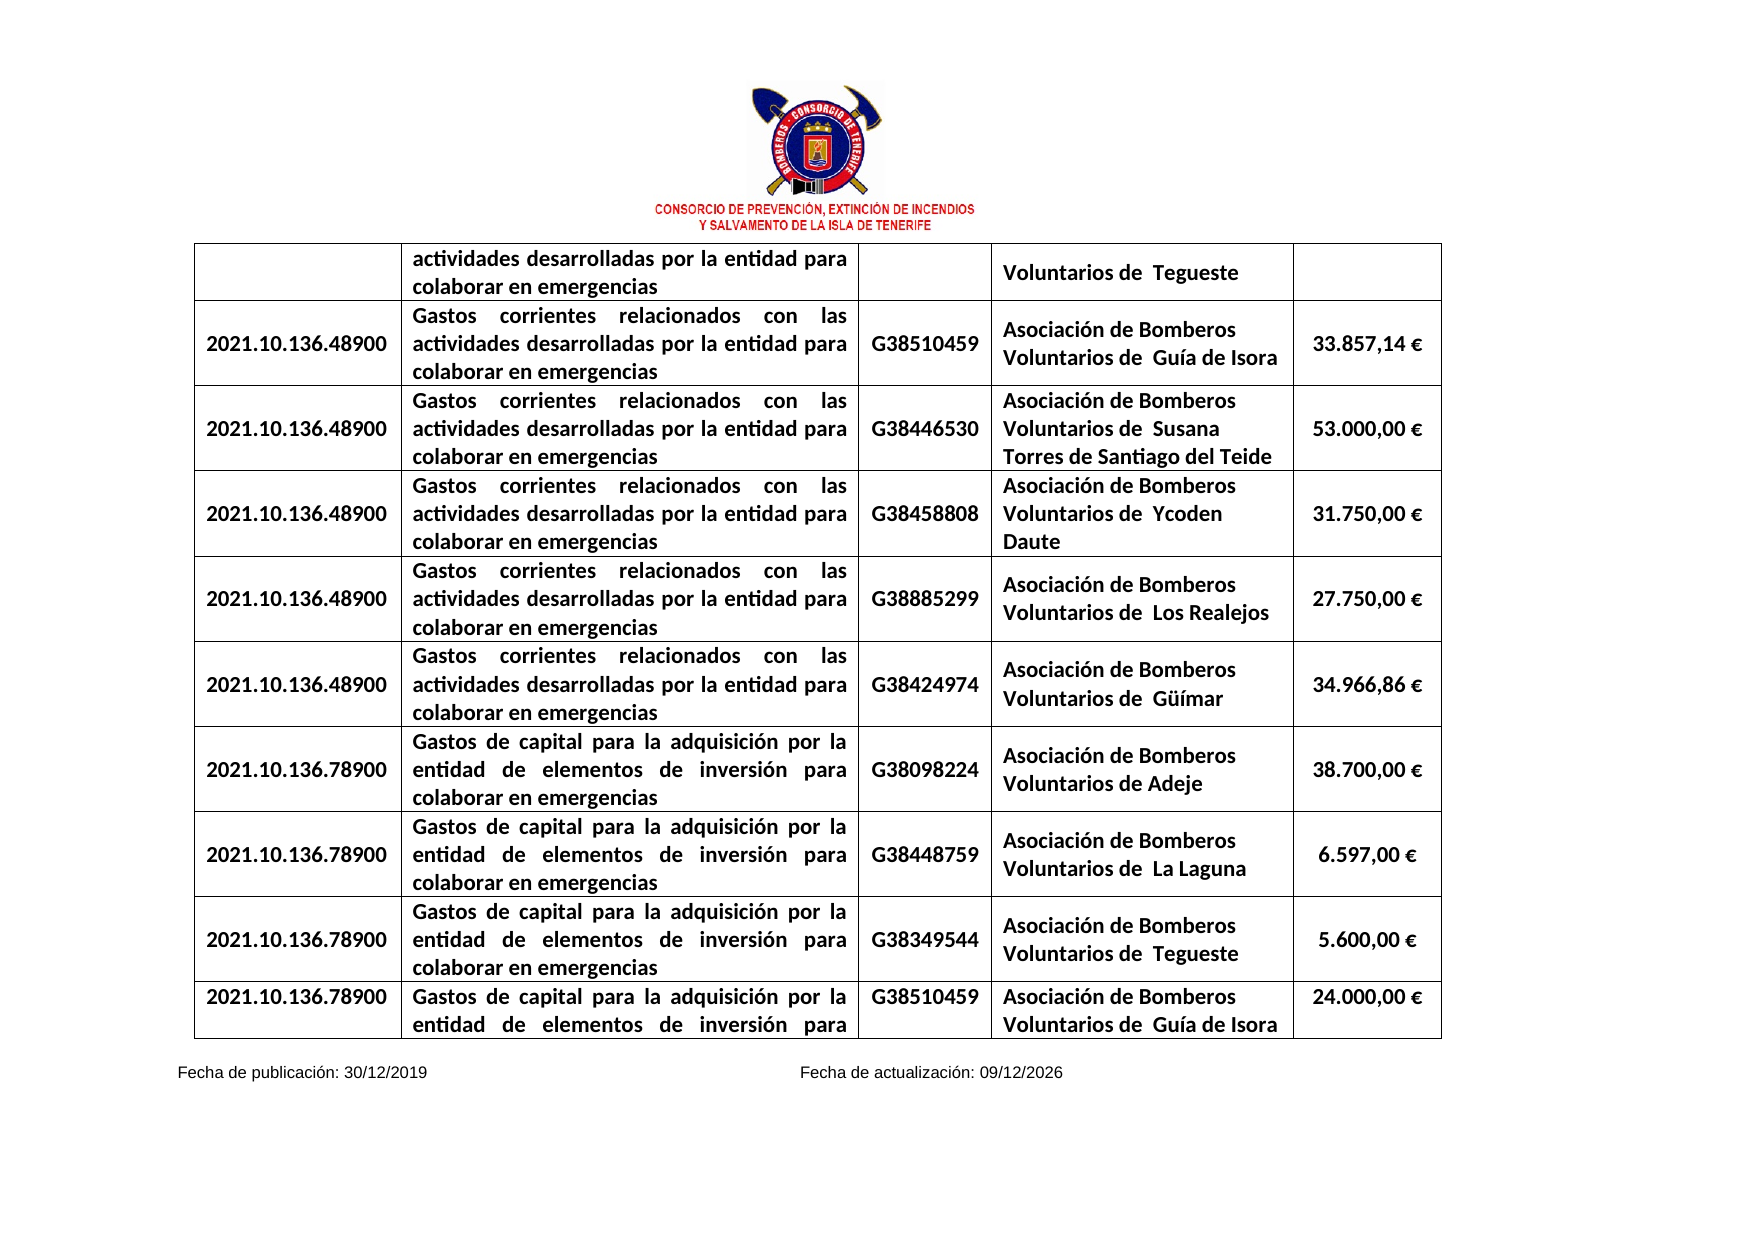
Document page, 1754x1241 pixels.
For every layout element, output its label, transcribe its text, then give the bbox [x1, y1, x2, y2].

table_cell 2021.10.136.48900 [195, 386, 401, 470]
table_cell 31.750,00 € [1294, 471, 1441, 556]
table_cell Asociación de Bomberos Voluntarios de Tegueste [992, 897, 1293, 981]
table_cell Gastos de capital para la adquisición por la entidad de elementos de inversión para colaborar en emergencias [402, 812, 858, 896]
table_cell G38349544 [859, 897, 991, 981]
table_cell Asociación de Bomberos Voluntarios de Güímar [992, 642, 1293, 726]
table_cell G38510459 [859, 982, 991, 1038]
table_cell 53.000,00 € [1294, 386, 1441, 470]
table_cell 2021.10.136.48900 [195, 471, 401, 556]
table_cell Asociación de Bomberos Voluntarios de Ycoden Daute [992, 471, 1293, 556]
table_cell [1294, 244, 1441, 300]
table_cell G38885299 [859, 557, 991, 641]
table_cell Gastos de capital para la adquisición por la entidad de elementos de inversión para [402, 982, 858, 1038]
table_cell Gastos corrientes relacionados con las actividades desarrolladas por la entidad para colaborar en emergencias [402, 642, 858, 726]
table_cell G38510459 [859, 301, 991, 385]
table_cell 27.750,00 € [1294, 557, 1441, 641]
table_cell 2021.10.136.78900 [195, 812, 401, 896]
table_cell Asociación de Bomberos Voluntarios de La Laguna [992, 812, 1293, 896]
table_cell 2021.10.136.78900 [195, 727, 401, 811]
table_cell [195, 244, 401, 300]
table_cell Gastos corrientes relacionados con las actividades desarrolladas por la entidad para colaborar en emergencias [402, 471, 858, 556]
table_cell 6.597,00 € [1294, 812, 1441, 896]
table_cell Asociación de Bomberos Voluntarios de Guía de Isora [992, 982, 1293, 1038]
table_cell 2021.10.136.48900 [195, 642, 401, 726]
table_cell 2021.10.136.78900 [195, 897, 401, 981]
table_cell Asociación de Bomberos Voluntarios de Susana Torres de Santiago del Teide [992, 386, 1293, 470]
table_cell 2021.10.136.78900 [195, 982, 401, 1038]
table_cell Asociación de Bomberos Voluntarios de Adeje [992, 727, 1293, 811]
table_cell Gastos corrientes relacionados con las actividades desarrolladas por la entidad para colaborar en emergencias [402, 557, 858, 641]
table_cell 34.966,86 € [1294, 642, 1441, 726]
table_cell [859, 244, 991, 300]
table_cell G38424974 [859, 642, 991, 726]
table_cell Voluntarios de Tegueste [992, 244, 1293, 300]
table_cell 33.857,14 € [1294, 301, 1441, 385]
table_cell Gastos corrientes relacionados con las actividades desarrolladas por la entidad para colaborar en emergencias [402, 386, 858, 470]
table_cell actividades desarrolladas por la entidad para colaborar en emergencias [402, 244, 858, 300]
table_cell Asociación de Bomberos Voluntarios de Guía de Isora [992, 301, 1293, 385]
table_cell Gastos de capital para la adquisición por la entidad de elementos de inversión para colaborar en emergencias [402, 897, 858, 981]
table_cell G38458808 [859, 471, 991, 556]
table_cell Gastos corrientes relacionados con las actividades desarrolladas por la entidad para colaborar en emergencias [402, 301, 858, 385]
table_cell G38448759 [859, 812, 991, 896]
table_cell Gastos de capital para la adquisición por la entidad de elementos de inversión para colaborar en emergencias [402, 727, 858, 811]
table_cell 24.000,00 € [1294, 982, 1441, 1038]
table_cell 5.600,00 € [1294, 897, 1441, 981]
table_cell 38.700,00 € [1294, 727, 1441, 811]
table_cell G38098224 [859, 727, 991, 811]
table_cell 2021.10.136.48900 [195, 301, 401, 385]
table_cell Asociación de Bomberos Voluntarios de Los Realejos [992, 557, 1293, 641]
table_cell G38446530 [859, 386, 991, 470]
table_cell 2021.10.136.48900 [195, 557, 401, 641]
